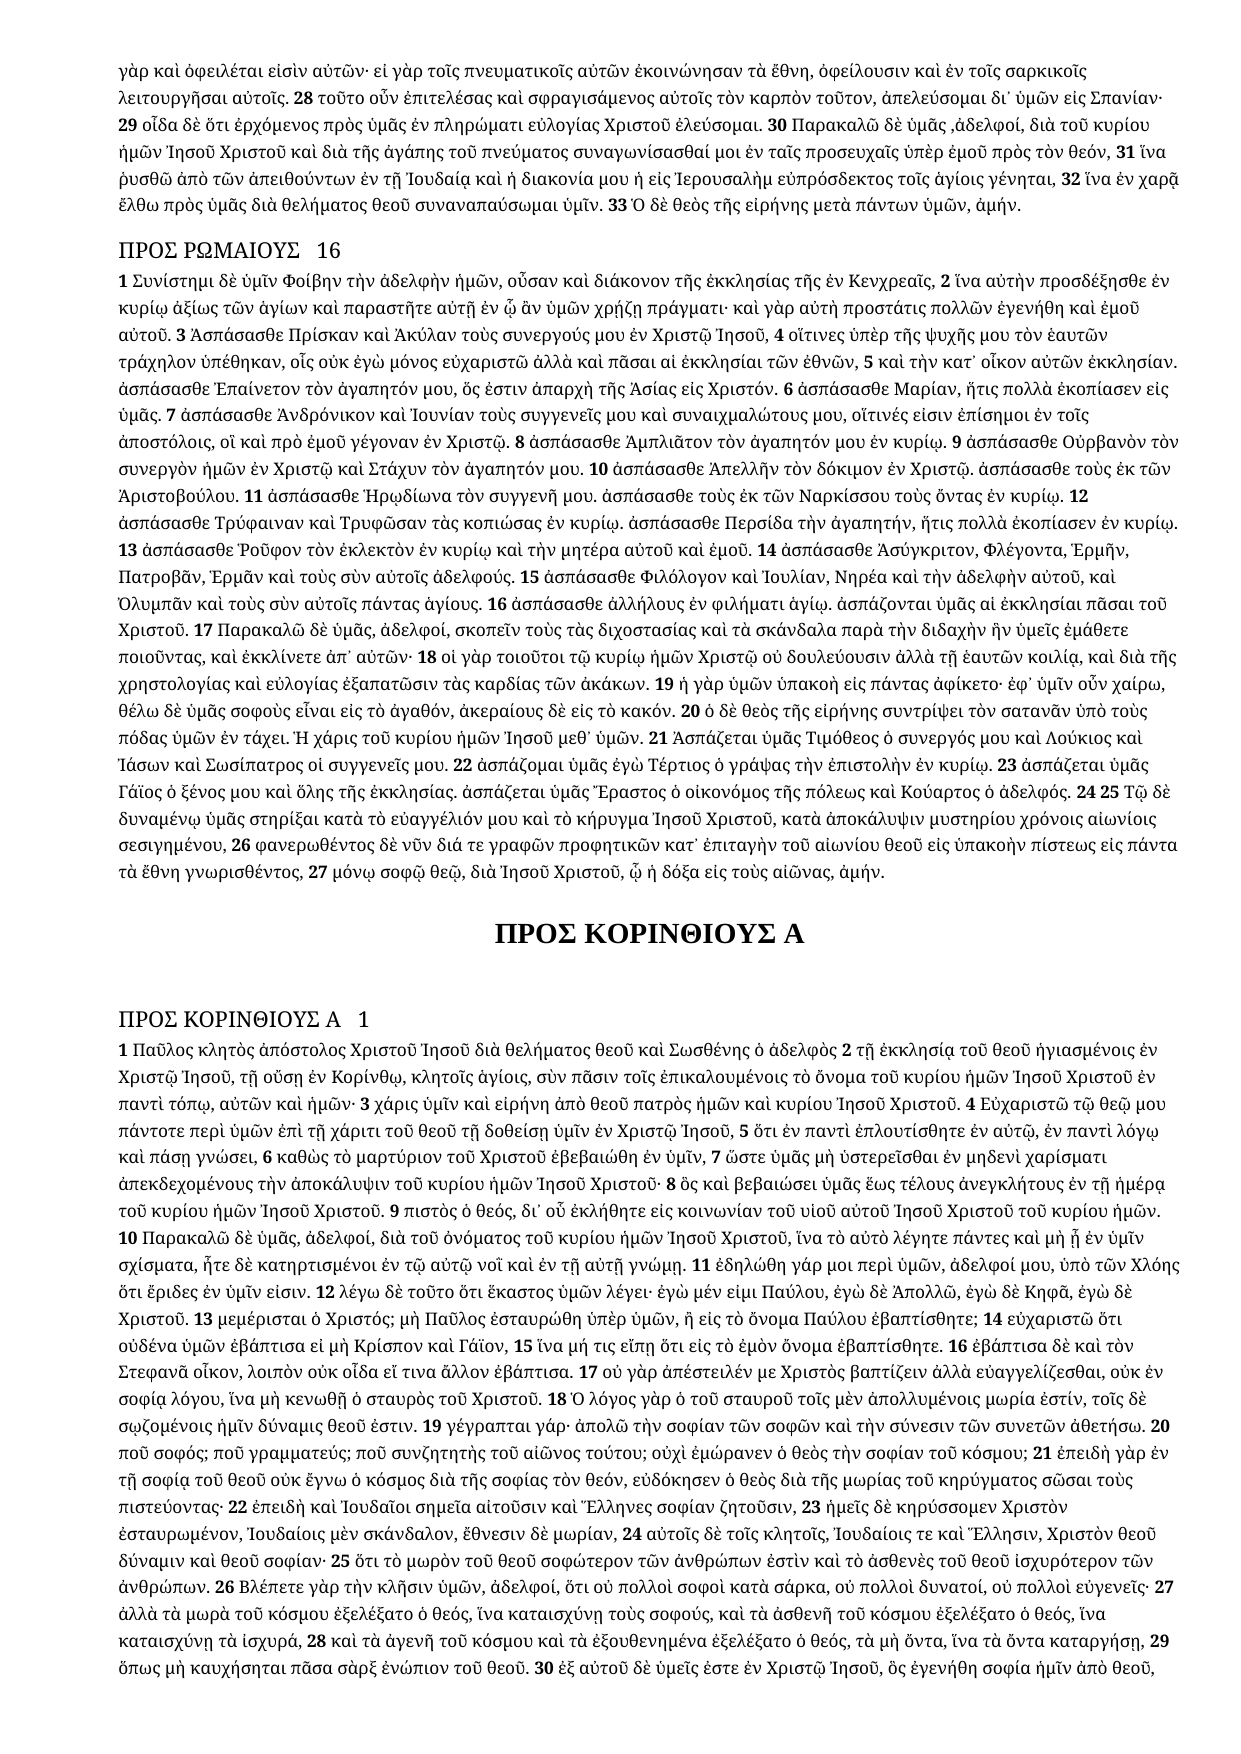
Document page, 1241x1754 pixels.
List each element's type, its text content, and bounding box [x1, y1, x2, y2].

text ΠΡΟΣ ΚΟΡΙΝΘΙΟΥΣ Α 1 [118, 1004, 1181, 1034]
subtitle ΠΡΟΣ ΚΟΡΙΝΘΙΟΥΣ Α [118, 916, 1181, 950]
text 1 Παῦλος κλητὸς ἀπόστολος Χριστοῦ Ἰησοῦ διὰ θελήματος θεοῦ καὶ Σωσθένης ὁ ἀδελφὸς 2 τῇ ἐκκλησίᾳ τοῦ θεοῦ ἡγιασμένοις ἐν Χριστῷ Ἰησοῦ, τῇ οὔσῃ ἐν Κορίνθῳ, κλητοῖς ἁγίοις, σὺν πᾶσιν τοῖς ἐπικαλουμένοις τὸ ὄνομα τοῦ κυρίου ἡμῶν Ἰησοῦ Χριστοῦ ἐν παντὶ τόπῳ, αὐτῶν καὶ ἡμῶν· 3 χάρις ὑμῖν καὶ εἰρήνη ἀπὸ θεοῦ πατρὸς ἡμῶν καὶ κυρίου Ἰησοῦ Χριστοῦ. 4 Εὐχαριστῶ τῷ θεῷ μου πάντοτε περὶ ὑμῶν ἐπὶ τῇ χάριτι τοῦ θεοῦ τῇ δοθείσῃ ὑμῖν ἐν Χριστῷ Ἰησοῦ, 5 ὅτι ἐν παντὶ ἐπλουτίσθητε ἐν αὐτῷ, ἐν παντὶ λόγῳ καὶ πάσῃ γνώσει, 6 καθὼς τὸ μαρτύριον τοῦ Χριστοῦ ἐβεβαιώθη ἐν ὑμῖν, 7 ὥστε ὑμᾶς μὴ ὑστερεῖσθαι ἐν μηδενὶ χαρίσματι ἀπεκδεχομένους τὴν ἀποκάλυψιν τοῦ κυρίου ἡμῶν Ἰησοῦ Χριστοῦ· 8 ὃς καὶ βεβαιώσει ὑμᾶς ἕως τέλους ἀνεγκλήτους ἐν τῇ ἡμέρᾳ τοῦ κυρίου ἡμῶν Ἰησοῦ Χριστοῦ. 9 πιστὸς ὁ θεός, δι᾽ οὗ ἐκλήθητε εἰς κοινωνίαν τοῦ υἱοῦ αὐτοῦ Ἰησοῦ Χριστοῦ τοῦ κυρίου ἡμῶν. 10 Παρακαλῶ δὲ ὑμᾶς, ἀδελφοί, διὰ τοῦ ὀνόματος τοῦ κυρίου ἡμῶν Ἰησοῦ Χριστοῦ, ἵνα τὸ αὐτὸ λέγητε πάντες καὶ μὴ ᾖ ἐν ὑμῖν σχίσματα, ἦτε δὲ κατηρτισμένοι ἐν τῷ αὐτῷ νοῒ καὶ ἐν τῇ αὐτῇ γνώμῃ. 11 ἐδηλώθη γάρ μοι περὶ ὑμῶν, ἀδελφοί μου, ὑπὸ τῶν Χλόης ὅτι ἔριδες ἐν ὑμῖν εἰσιν. 12 λέγω δὲ τοῦτο ὅτι ἕκαστος ὑμῶν λέγει· ἐγὼ μέν εἰμι Παύλου, ἐγὼ δὲ Ἀπολλῶ, ἐγὼ δὲ Κηφᾶ, ἐγὼ δὲ Χριστοῦ. 13 μεμέρισται ὁ Χριστός; μὴ Παῦλος ἐσταυρώθη ὑπὲρ ὑμῶν, ἢ εἰς τὸ ὄνομα Παύλου ἐβαπτίσθητε; 14 εὐχαριστῶ ὅτι οὐδένα ὑμῶν ἐβάπτισα εἰ μὴ Κρίσπον καὶ Γάϊον, 15 ἵνα μή τις εἴπῃ ὅτι εἰς τὸ ἐμὸν ὄνομα ἐβαπτίσθητε. 16 ἐβάπτισα δὲ καὶ τὸν Στεφανᾶ οἶκον, λοιπὸν οὐκ οἶδα εἴ τινα ἄλλον ἐβάπτισα. 17 οὐ γὰρ ἀπέστειλέν με Χριστὸς βαπτίζειν ἀλλὰ εὐαγγελίζεσθαι, οὐκ ἐν σοφίᾳ λόγου, ἵνα μὴ κενωθῇ ὁ σταυρὸς τοῦ Χριστοῦ. 18 Ὁ λόγος γὰρ ὁ τοῦ σταυροῦ τοῖς μὲν ἀπολλυμένοις μωρία ἐστίν, τοῖς δὲ σῳζομένοις ἡμῖν δύναμις θεοῦ ἐστιν. 19 γέγραπται γάρ· ἀπολῶ τὴν σοφίαν τῶν σοφῶν καὶ τὴν σύνεσιν τῶν συνετῶν ἀθετήσω. 20 ποῦ σοφός; ποῦ γραμματεύς; ποῦ συνζητητὴς τοῦ αἰῶνος τούτου; οὐχὶ ἐμώρανεν ὁ θεὸς τὴν σοφίαν τοῦ κόσμου; 21 ἐπειδὴ γὰρ ἐν τῇ σοφίᾳ τοῦ θεοῦ οὐκ ἔγνω ὁ κόσμος διὰ τῆς σοφίας τὸν θεόν, εὐδόκησεν ὁ θεὸς διὰ τῆς μωρίας τοῦ κηρύγματος σῶσαι τοὺς πιστεύοντας· 22 ἐπειδὴ καὶ Ἰουδαῖοι σημεῖα αἰτοῦσιν καὶ Ἕλληνες σοφίαν ζητοῦσιν, 23 ἡμεῖς δὲ κηρύσσομεν Χριστὸν ἐσταυρωμένον, Ἰουδαίοις μὲν σκάνδαλον, ἔθνεσιν δὲ μωρίαν, 24 αὐτοῖς δὲ τοῖς κλητοῖς, Ἰουδαίοις τε καὶ Ἕλλησιν, Χριστὸν θεοῦ δύναμιν καὶ θεοῦ σοφίαν· 25 ὅτι τὸ μωρὸν τοῦ θεοῦ σοφώτερον τῶν ἀνθρώπων ἐστὶν καὶ τὸ ἀσθενὲς τοῦ θεοῦ ἰσχυρότερον τῶν ἀνθρώπων. 26 Βλέπετε γὰρ τὴν κλῆσιν ὑμῶν, ἀδελφοί, ὅτι οὐ πολλοὶ σοφοὶ κατὰ σάρκα, οὐ πολλοὶ δυνατοί, οὐ πολλοὶ εὐγενεῖς· 27 ἀλλὰ τὰ μωρὰ τοῦ κόσμου ἐξελέξατο ὁ θεός, ἵνα καταισχύνῃ τοὺς σοφούς, καὶ τὰ ἀσθενῆ τοῦ κόσμου ἐξελέξατο ὁ θεός, ἵνα καταισχύνῃ τὰ ἰσχυρά, 28 καὶ τὰ ἀγενῆ τοῦ κόσμου καὶ τὰ ἐξουθενημένα ἐξελέξατο ὁ θεός, τὰ μὴ ὄντα, ἵνα τὰ ὄντα καταργήσῃ, 29 ὅπως μὴ καυχήσηται πᾶσα σὰρξ ἐνώπιον τοῦ θεοῦ. 30 ἐξ αὐτοῦ δὲ ὑμεῖς ἐστε ἐν Χριστῷ Ἰησοῦ, ὃς ἐγενήθη σοφία ἡμῖν ἀπὸ θεοῦ, [118, 1038, 1181, 1679]
text ΠΡΟΣ ΡΩΜΑΙΟΥΣ 16 [118, 235, 1181, 265]
text 1 Συνίστημι δὲ ὑμῖν Φοίβην τὴν ἀδελφὴν ἡμῶν, οὖσαν καὶ διάκονον τῆς ἐκκλησίας τῆς ἐν Κενχρεαῖς, 2 ἵνα αὐτὴν προσδέξησθε ἐν κυρίῳ ἀξίως τῶν ἁγίων καὶ παραστῆτε αὐτῇ ἐν ᾧ ἂν ὑμῶν χρῄζῃ πράγματι· καὶ γὰρ αὐτὴ προστάτις πολλῶν ἐγενήθη καὶ ἐμοῦ αὐτοῦ. 3 Ἀσπάσασθε Πρίσκαν καὶ Ἀκύλαν τοὺς συνεργούς μου ἐν Χριστῷ Ἰησοῦ, 4 οἵτινες ὑπὲρ τῆς ψυχῆς μου τὸν ἑαυτῶν τράχηλον ὑπέθηκαν, οἷς οὐκ ἐγὼ μόνος εὐχαριστῶ ἀλλὰ καὶ πᾶσαι αἱ ἐκκλησίαι τῶν ἐθνῶν, 5 καὶ τὴν κατ᾽ οἶκον αὐτῶν ἐκκλησίαν. ἀσπάσασθε Ἐπαίνετον τὸν ἀγαπητόν μου, ὅς ἐστιν ἀπαρχὴ τῆς Ἀσίας εἰς Χριστόν. 6 ἀσπάσασθε Μαρίαν, ἥτις πολλὰ ἐκοπίασεν εἰς ὑμᾶς. 7 ἀσπάσασθε Ἀνδρόνικον καὶ Ἰουνίαν τοὺς συγγενεῖς μου καὶ συναιχμαλώτους μου, οἵτινές εἰσιν ἐπίσημοι ἐν τοῖς ἀποστόλοις, οἳ καὶ πρὸ ἐμοῦ γέγοναν ἐν Χριστῷ. 8 ἀσπάσασθε Ἀμπλιᾶτον τὸν ἀγαπητόν μου ἐν κυρίῳ. 9 ἀσπάσασθε Οὐρβανὸν τὸν συνεργὸν ἡμῶν ἐν Χριστῷ καὶ Στάχυν τὸν ἀγαπητόν μου. 10 ἀσπάσασθε Ἀπελλῆν τὸν δόκιμον ἐν Χριστῷ. ἀσπάσασθε τοὺς ἐκ τῶν Ἀριστοβούλου. 11 ἀσπάσασθε Ἡρῳδίωνα τὸν συγγενῆ μου. ἀσπάσασθε τοὺς ἐκ τῶν Ναρκίσσου τοὺς ὄντας ἐν κυρίῳ. 12 ἀσπάσασθε Τρύφαιναν καὶ Τρυφῶσαν τὰς κοπιώσας ἐν κυρίῳ. ἀσπάσασθε Περσίδα τὴν ἀγαπητήν, ἥτις πολλὰ ἐκοπίασεν ἐν κυρίῳ. 13 ἀσπάσασθε Ῥοῦφον τὸν ἐκλεκτὸν ἐν κυρίῳ καὶ τὴν μητέρα αὐτοῦ καὶ ἐμοῦ. 14 ἀσπάσασθε Ἀσύγκριτον, Φλέγοντα, Ἑρμῆν, Πατροβᾶν, Ἑρμᾶν καὶ τοὺς σὺν αὐτοῖς ἀδελφούς. 15 ἀσπάσασθε Φιλόλογον καὶ Ἰουλίαν, Νηρέα καὶ τὴν ἀδελφὴν αὐτοῦ, καὶ Ὀλυμπᾶν καὶ τοὺς σὺν αὐτοῖς πάντας ἁγίους. 16 ἀσπάσασθε ἀλλήλους ἐν φιλήματι ἁγίῳ. ἀσπάζονται ὑμᾶς αἱ ἐκκλησίαι πᾶσαι τοῦ Χριστοῦ. 17 Παρακαλῶ δὲ ὑμᾶς, ἀδελφοί, σκοπεῖν τοὺς τὰς διχοστασίας καὶ τὰ σκάνδαλα παρὰ τὴν διδαχὴν ἣν ὑμεῖς ἐμάθετε ποιοῦντας, καὶ ἐκκλίνετε ἀπ᾽ αὐτῶν· 18 οἱ γὰρ τοιοῦτοι τῷ κυρίῳ ἡμῶν Χριστῷ οὐ δουλεύουσιν ἀλλὰ τῇ ἑαυτῶν κοιλίᾳ, καὶ διὰ τῆς χρηστολογίας καὶ εὐλογίας ἐξαπατῶσιν τὰς καρδίας τῶν ἀκάκων. 19 ἡ γὰρ ὑμῶν ὑπακοὴ εἰς πάντας ἀφίκετο· ἐφ᾽ ὑμῖν οὖν χαίρω, θέλω δὲ ὑμᾶς σοφοὺς εἶναι εἰς τὸ ἀγαθόν, ἀκεραίους δὲ εἰς τὸ κακόν. 20 ὁ δὲ θεὸς τῆς εἰρήνης συντρίψει τὸν σατανᾶν ὑπὸ τοὺς πόδας ὑμῶν ἐν τάχει. Ἡ χάρις τοῦ κυρίου ἡμῶν Ἰησοῦ μεθ᾽ ὑμῶν. 21 Ἀσπάζεται ὑμᾶς Τιμόθεος ὁ συνεργός μου καὶ Λούκιος καὶ Ἰάσων καὶ Σωσίπατρος οἱ συγγενεῖς μου. 22 ἀσπάζομαι ὑμᾶς ἐγὼ Τέρτιος ὁ γράψας τὴν ἐπιστολὴν ἐν κυρίῳ. 23 ἀσπάζεται ὑμᾶς Γάϊος ὁ ξένος μου καὶ ὅλης τῆς ἐκκλησίας. ἀσπάζεται ὑμᾶς Ἔραστος ὁ οἰκονόμος τῆς πόλεως καὶ Κούαρτος ὁ ἀδελφός. 24 25 Τῷ δὲ δυναμένῳ ὑμᾶς στηρίξαι κατὰ τὸ εὐαγγέλιόν μου καὶ τὸ κήρυγμα Ἰησοῦ Χριστοῦ, κατὰ ἀποκάλυψιν μυστηρίου χρόνοις αἰωνίοις σεσιγημένου, 26 φανερωθέντος δὲ νῦν διά τε γραφῶν προφητικῶν κατ᾽ ἐπιταγὴν τοῦ αἰωνίου θεοῦ εἰς ὑπακοὴν πίστεως εἰς πάντα τὰ ἔθνη γνωρισθέντος, 27 μόνῳ σοφῷ θεῷ, διὰ Ἰησοῦ Χριστοῦ, ᾧ ἡ δόξα εἰς τοὺς αἰῶνας, ἀμήν. [118, 269, 1181, 884]
text γὰρ καὶ ὀφειλέται εἰσὶν αὐτῶν· εἰ γὰρ τοῖς πνευματικοῖς αὐτῶν ἐκοινώνησαν τὰ ἔθνη, ὀφείλουσιν καὶ ἐν τοῖς σαρκικοῖς λειτουργῆσαι αὐτοῖς. 28 τοῦτο οὖν ἐπιτελέσας καὶ σφραγισάμενος αὐτοῖς τὸν καρπὸν τοῦτον, ἀπελεύσομαι δι᾽ ὑμῶν εἰς Σπανίαν· 29 οἶδα δὲ ὅτι ἐρχόμενος πρὸς ὑμᾶς ἐν πληρώματι εὐλογίας Χριστοῦ ἐλεύσομαι. 30 Παρακαλῶ δὲ ὑμᾶς ,ἀδελφοί, διὰ τοῦ κυρίου ἡμῶν Ἰησοῦ Χριστοῦ καὶ διὰ τῆς ἀγάπης τοῦ πνεύματος συναγωνίσασθαί μοι ἐν ταῖς προσευχαῖς ὑπὲρ ἐμοῦ πρὸς τὸν θεόν, 31 ἵνα ῥυσθῶ ἀπὸ τῶν ἀπειθούντων ἐν τῇ Ἰουδαίᾳ καὶ ἡ διακονία μου ἡ εἰς Ἰερουσαλὴμ εὐπρόσδεκτος τοῖς ἁγίοις γένηται, 32 ἵνα ἐν χαρᾷ ἔλθω πρὸς ὑμᾶς διὰ θελήματος θεοῦ συναναπαύσωμαι ὑμῖν. 33 Ὁ δὲ θεὸς τῆς εἰρήνης μετὰ πάντων ὑμῶν, ἀμήν. [118, 59, 1181, 217]
